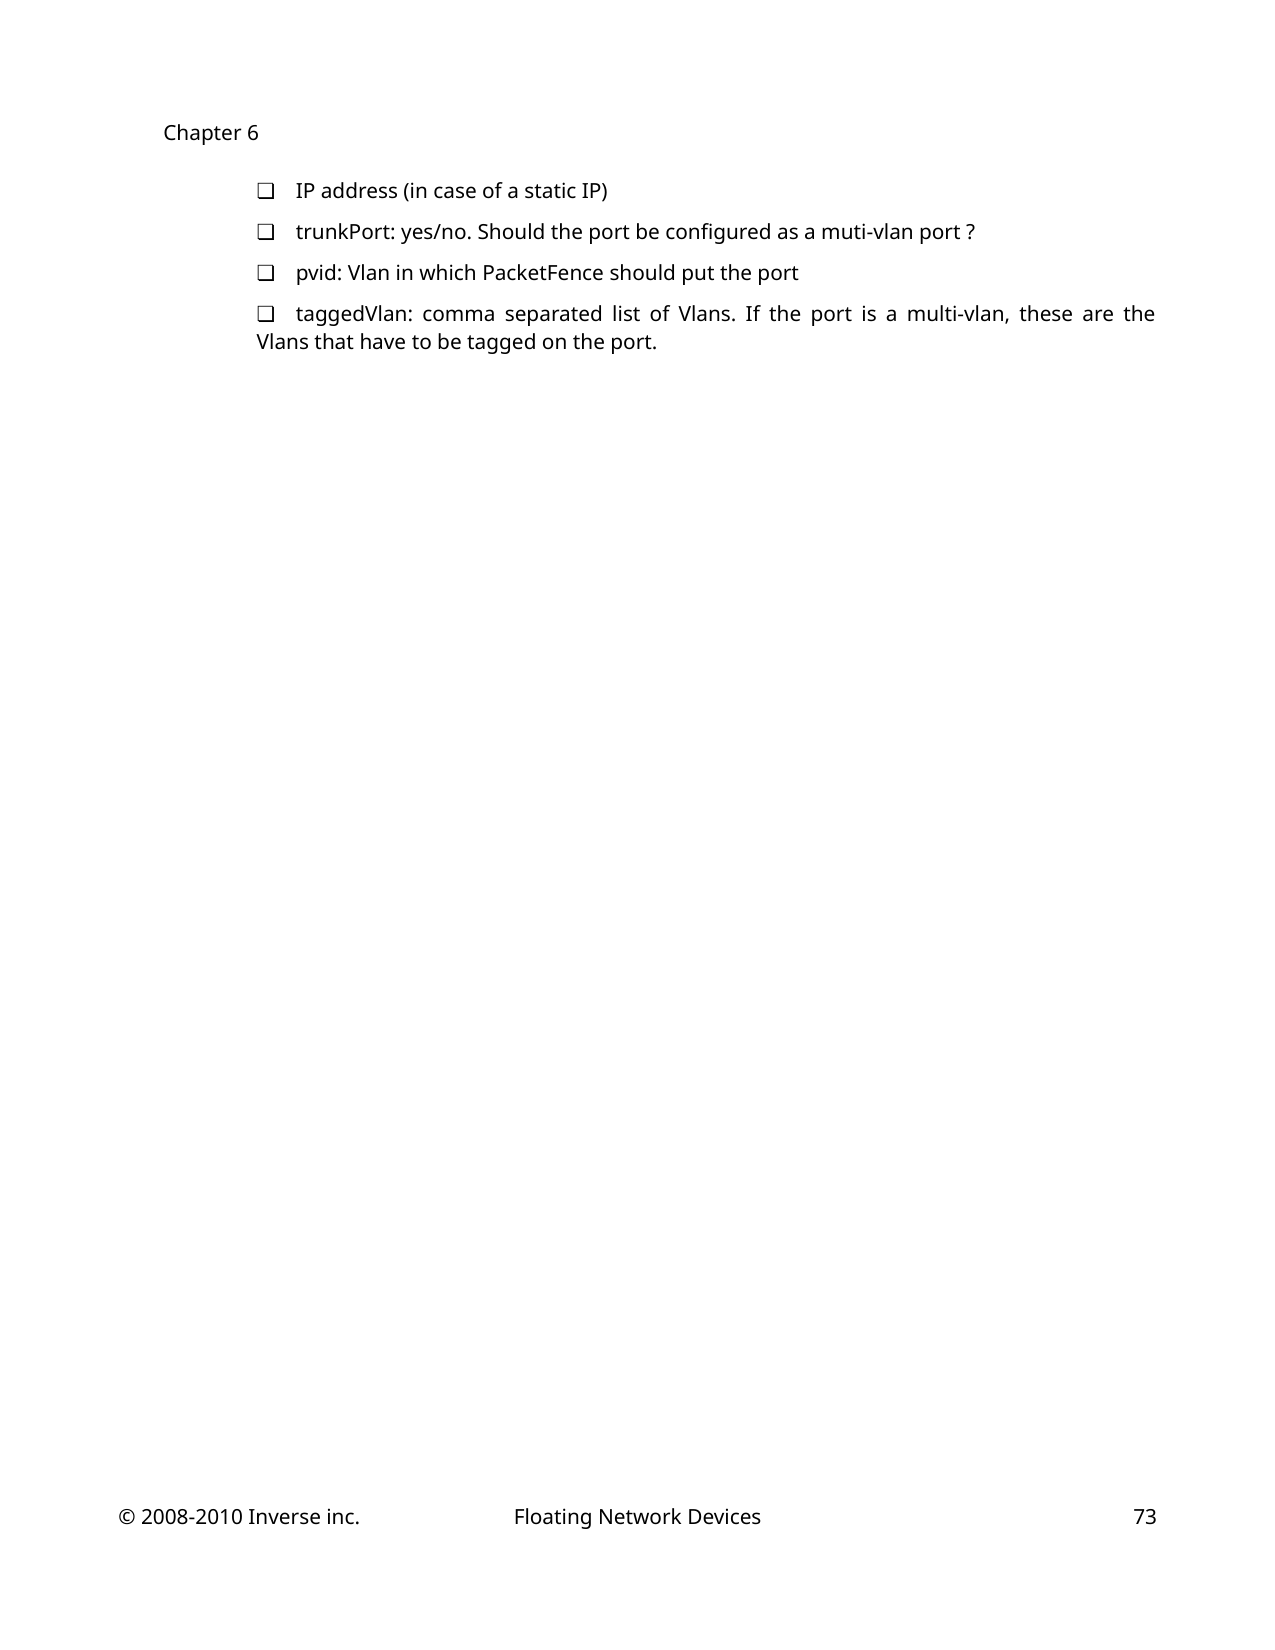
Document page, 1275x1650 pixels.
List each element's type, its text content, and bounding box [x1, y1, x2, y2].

list ❏ IP address (in case of a static IP) [256, 176, 1157, 204]
list ❏ taggedVlan: comma separated list of Vlans. If the port is a multi-vlan, these are the Vlans that have to be tagged on the port. [256, 299, 1157, 356]
list ❏ pvid: Vlan in which PacketFence should put the port [256, 258, 1157, 286]
list ❏ trunkPort: yes/no. Should the port be configured as a muti-vlan port ? [256, 217, 1157, 245]
